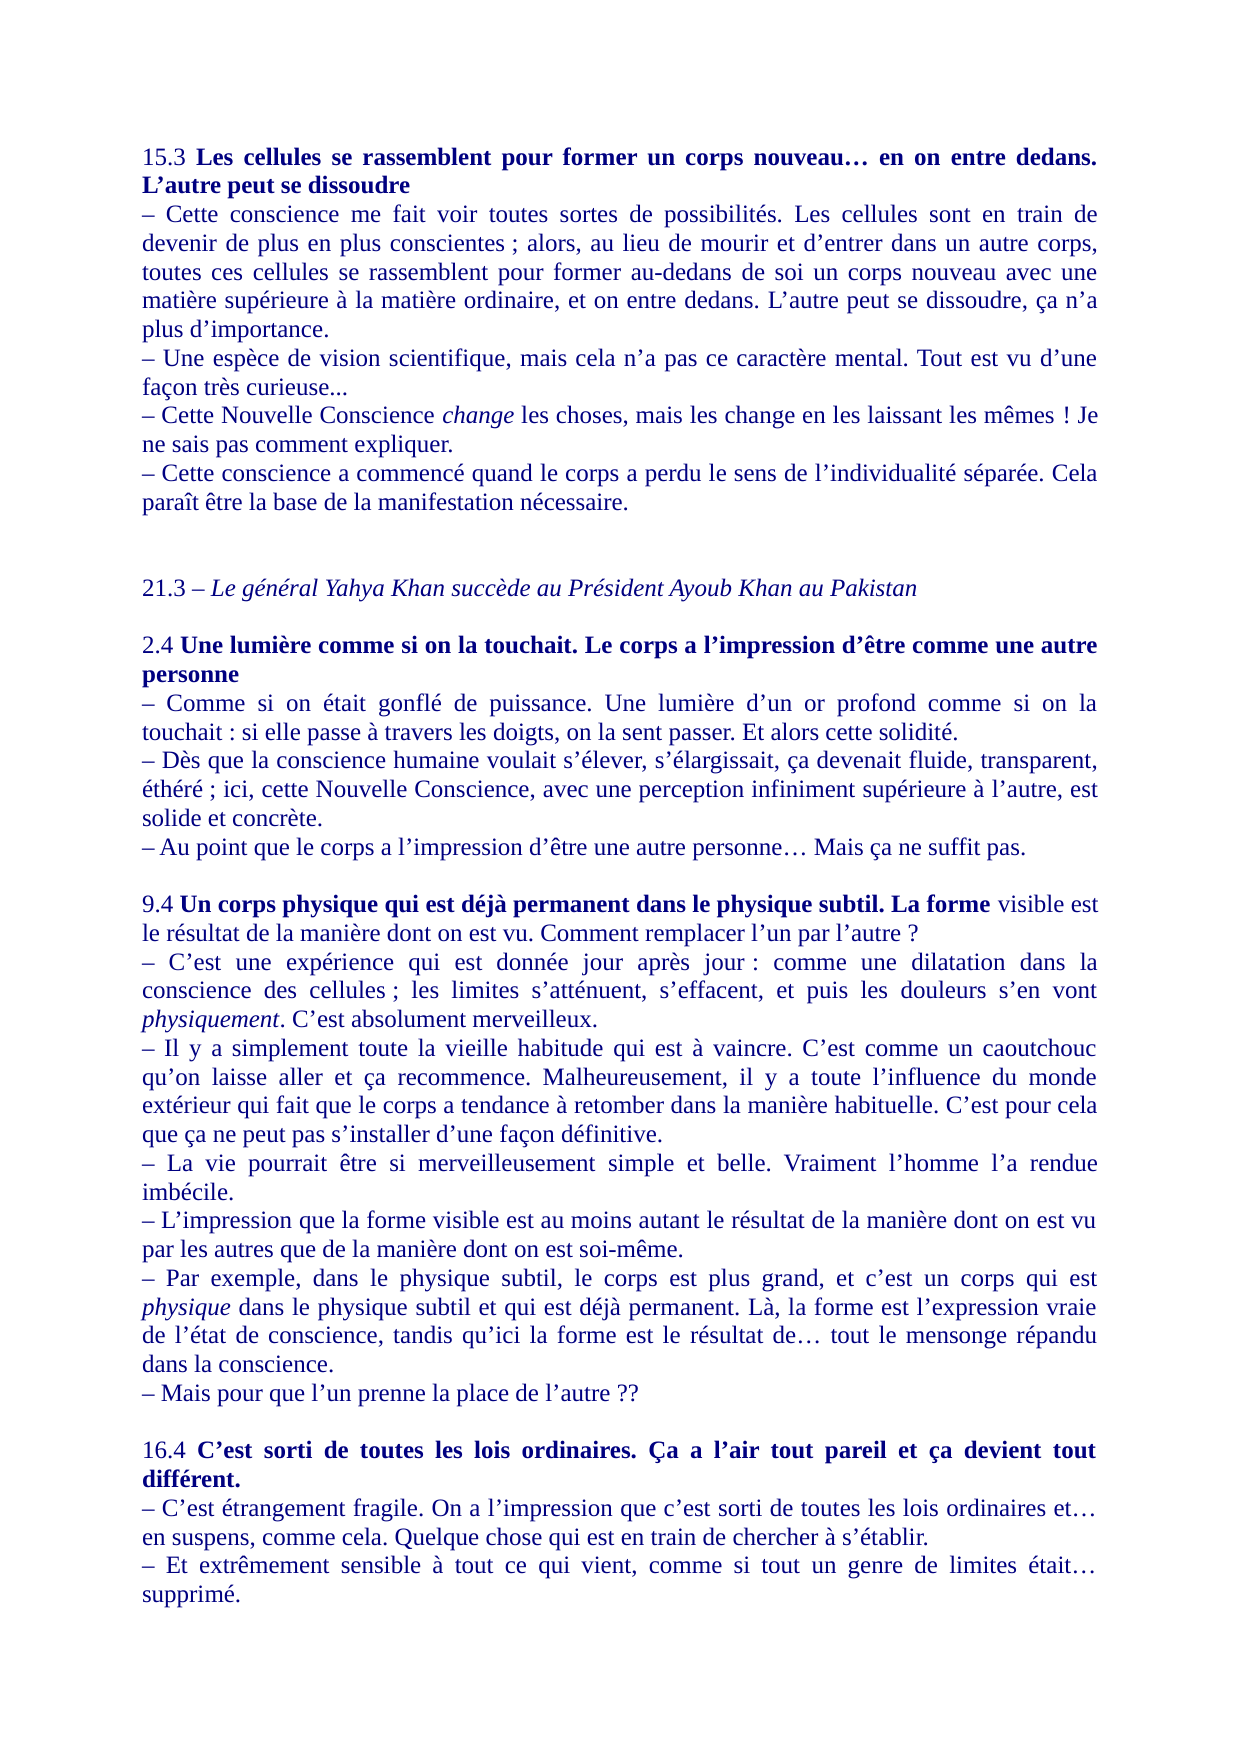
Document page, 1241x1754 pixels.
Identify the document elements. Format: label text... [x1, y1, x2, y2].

text – Mais pour que l’un prenne la place de l’autre ?? [142, 1378, 1098, 1407]
text – Dès que la conscience humaine voulait s’élever, s’élargissait, ça devenait fluide, transparent, éthéré ; ici, cette Nouvelle Conscience, avec une perception infiniment supérieure à l’autre, est solide et concrète. [142, 746, 1098, 832]
text – Cette conscience a commencé quand le corps a perdu le sens de l’individualité séparée. Cela paraît être la base de la manifestation nécessaire. [142, 458, 1098, 516]
text – C’est une expérience qui est donnée jour après jour : comme une dilatation dans la conscience des cellules ; les limites s’atténuent, s’effacent, et puis les douleurs s’en vont physiquement. C’est absolument merveilleux. [142, 947, 1098, 1033]
text – Il y a simplement toute la vieille habitude qui est à vaincre. C’est comme un caoutchouc qu’on laisse aller et ça recommence. Malheureusement, il y a toute l’influence du monde extérieur qui fait que le corps a tendance à retomber dans la manière habituelle. C’est pour cela que ça ne peut pas s’installer d’une façon définitive. [142, 1033, 1098, 1148]
text – C’est étrangement fragile. On a l’impression que c’est sorti de toutes les lois ordinaires et… en suspens, comme cela. Quelque chose qui est en train de chercher à s’établir. [142, 1493, 1098, 1551]
text – Au point que le corps a l’impression d’être une autre personne… Mais ça ne suffit pas. [142, 832, 1098, 861]
text 16.4 C’est sorti de toutes les lois ordinaires. Ça a l’air tout pareil et ça devient tout différent. [142, 1436, 1098, 1493]
text – Comme si on était gonflé de puissance. Une lumière d’un or profond comme si on la touchait : si elle passe à travers les doigts, on la sent passer. Et alors cette solidité. [142, 688, 1098, 746]
text – Une espèce de vision scientifique, mais cela n’a pas ce caractère mental. Tout est vu d’une façon très curieuse... [142, 343, 1098, 401]
text – Cette Nouvelle Conscience change les choses, mais les change en les laissant les mêmes ! Je ne sais pas comment expliquer. [142, 401, 1098, 458]
text 9.4 Un corps physique qui est déjà permanent dans le physique subtil. La forme visible est le résultat de la manière dont on est vu. Comment remplacer l’un par l’autre ? [142, 889, 1098, 947]
text – Par exemple, dans le physique subtil, le corps est plus grand, et c’est un corps qui est physique dans le physique subtil et qui est déjà permanent. Là, la forme est l’expression vraie de l’état de conscience, tandis qu’ici la forme est le résultat de… tout le mensonge répandu dans la conscience. [142, 1263, 1098, 1378]
text 2.4 Une lumière comme si on la touchait. Le corps a l’impression d’être comme une autre personne [142, 631, 1098, 688]
text – Cette conscience me fait voir toutes sortes de possibilités. Les cellules sont en train de devenir de plus en plus conscientes ; alors, au lieu de mourir et d’entrer dans un autre corps, toutes ces cellules se rassemblent pour former au-dedans de soi un corps nouveau avec une matière supérieure à la matière ordinaire, et on entre dedans. L’autre peut se dissoudre, ça n’a plus d’importance. [142, 199, 1098, 343]
text – Et extrêmement sensible à tout ce qui vient, comme si tout un genre de limites était… supprimé. [142, 1551, 1098, 1608]
text – La vie pourrait être si merveilleusement simple et belle. Vraiment l’homme l’a rendue imbécile. [142, 1148, 1098, 1206]
text 21.3 – Le général Yahya Khan succède au Président Ayoub Khan au Pakistan [142, 573, 1098, 602]
text – L’impression que la forme visible est au moins autant le résultat de la manière dont on est vu par les autres que de la manière dont on est soi-même. [142, 1206, 1098, 1263]
text 15.3 Les cellules se rassemblent pour former un corps nouveau… en on entre dedans. L’autre peut se dissoudre [142, 142, 1098, 199]
